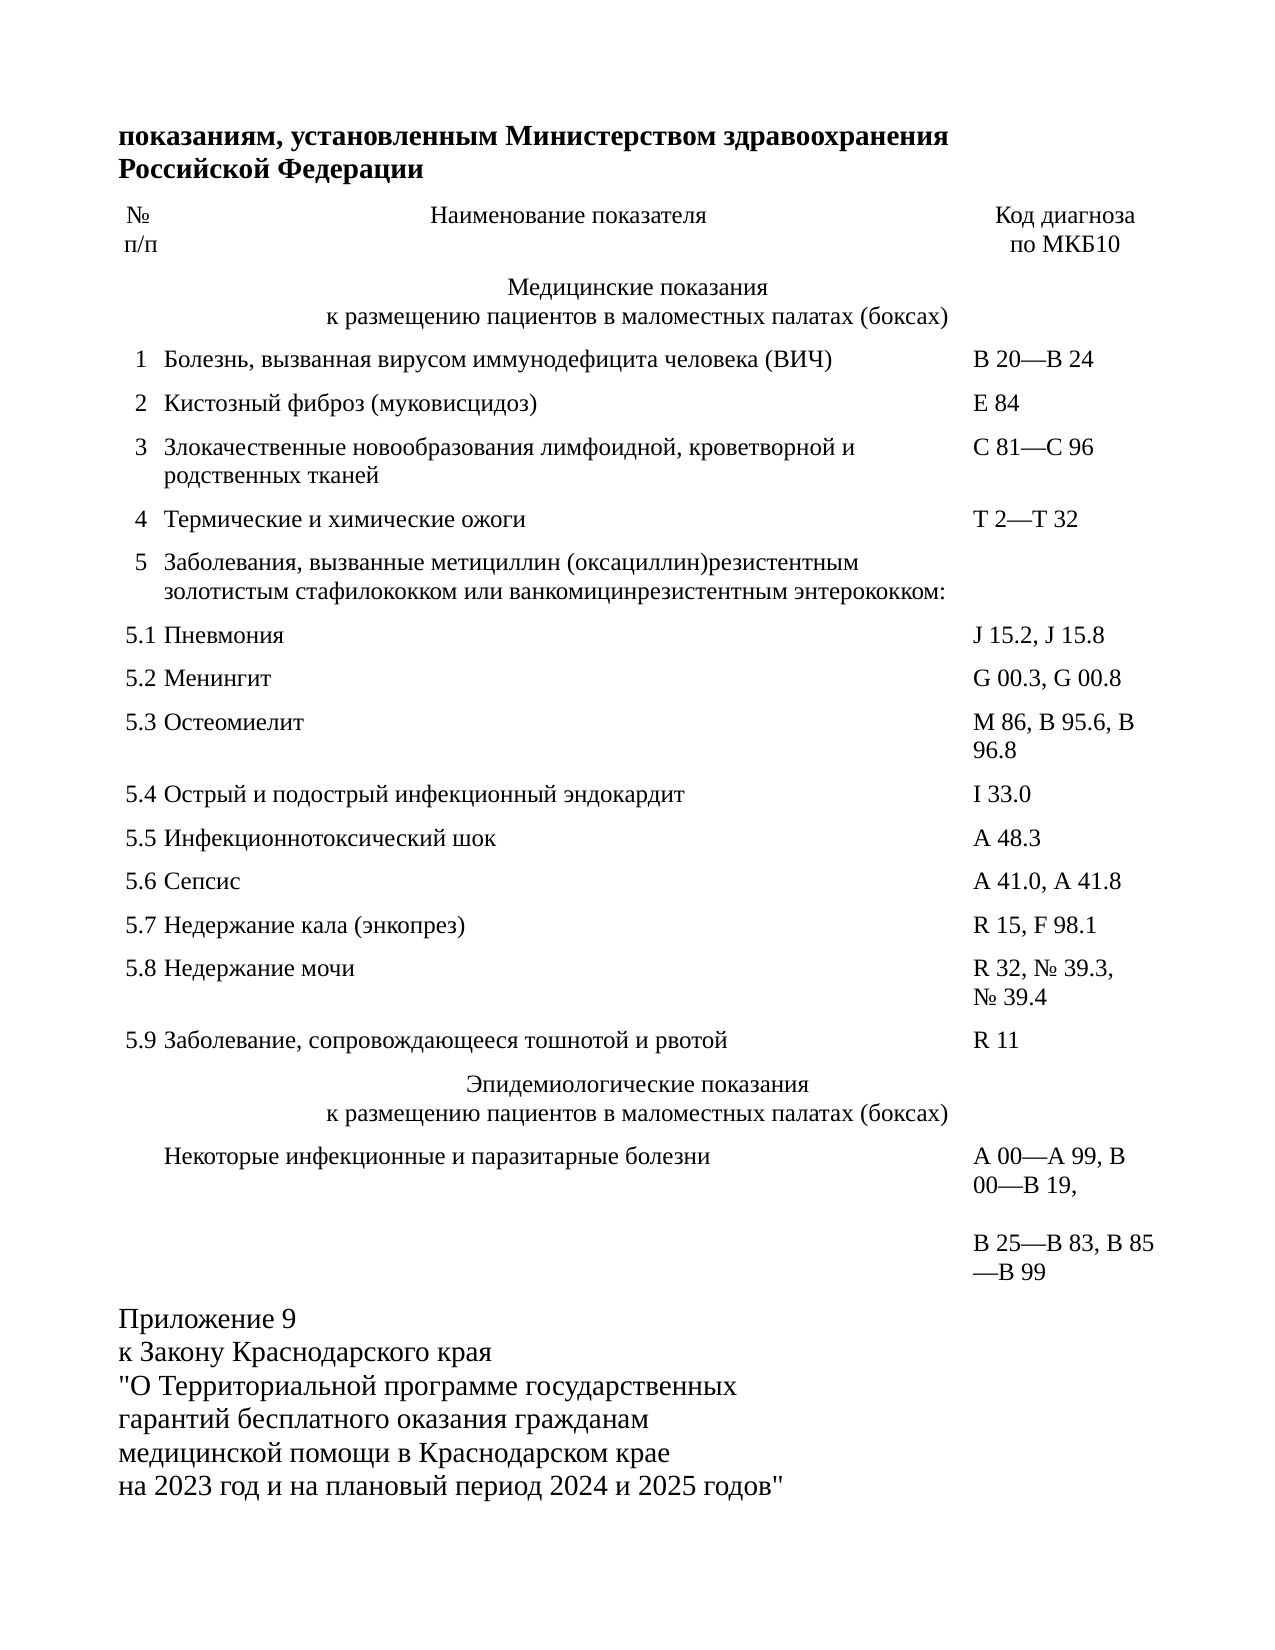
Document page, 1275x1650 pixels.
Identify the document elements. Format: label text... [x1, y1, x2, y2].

table_cell R 15, F 98.1 [973, 910, 1157, 953]
table_cell Е 84 [973, 388, 1157, 432]
table_cell Т 2—Т 32 [973, 504, 1157, 547]
table_header Код диагноза по МКБ10 [973, 200, 1157, 272]
table_cell 5.1 [118, 620, 163, 663]
table_cell Недержание мочи [164, 953, 973, 1026]
table_cell Медицинские показания к размещению пациентов в маломестных палатах (боксах) [118, 272, 1157, 344]
table_cell Эпидемиологические показания к размещению пациентов в маломестных палатах (боксах) [118, 1069, 1157, 1141]
table_header Наименование показателя [164, 200, 973, 272]
table_cell Термические и химические ожоги [164, 504, 973, 547]
table_cell М 86, В 95.6, В 96.8 [973, 707, 1157, 779]
table_cell G 00.3, G 00.8 [973, 663, 1157, 707]
table_cell Остеомиелит [164, 707, 973, 779]
table_cell Заболевания, вызванные метициллин (оксациллин)резистентным золотистым стафилококком или ванкомицинрезистентным энтерококком: [164, 548, 973, 620]
table_cell Сепсис [164, 866, 973, 910]
text Приложение 9 к Закону Краснодарского края "О Территориальной программе государственных гарантий бесплатного оказания гражданам медицинской помощи в Краснодарском крае на 2023 год и на плановый период 2024 и 2025 годов" [118, 1301, 1157, 1502]
table_cell Острый и подострый инфекционный эндокардит [164, 779, 973, 823]
table_cell В 20—В 24 [973, 345, 1157, 388]
table_cell А 41.0, А 41.8 [973, 866, 1157, 910]
table_header № п/п [118, 200, 163, 272]
table_cell [118, 1141, 163, 1301]
table_cell Пневмония [164, 620, 973, 663]
table_cell I 33.0 [973, 779, 1157, 823]
table_cell 5.9 [118, 1026, 163, 1069]
table_cell Некоторые инфекционные и паразитарные болезни [164, 1141, 973, 1301]
table_cell Болезнь, вызванная вирусом иммунодефицита человека (ВИЧ) [164, 345, 973, 388]
table_cell 5.5 [118, 823, 163, 866]
table_cell [973, 548, 1157, 620]
table_cell 5.6 [118, 866, 163, 910]
table_cell С 81—С 96 [973, 432, 1157, 504]
table_cell J 15.2, J 15.8 [973, 620, 1157, 663]
table_cell 2 [118, 388, 163, 432]
table_cell 5.3 [118, 707, 163, 779]
table_cell Недержание кала (энкопрез) [164, 910, 973, 953]
table_cell Менингит [164, 663, 973, 707]
table_cell Злокачественные новообразования лимфоидной, кроветворной и родственных тканей [164, 432, 973, 504]
text показаниям, установленным Министерством здравоохранения Российской Федерации [118, 118, 1157, 185]
table_cell 5.7 [118, 910, 163, 953]
table_cell А 00—А 99, В 00—В 19, В 25—В 83, В 85—В 99 [973, 1141, 1157, 1301]
table_cell 5.2 [118, 663, 163, 707]
table_cell 5.4 [118, 779, 163, 823]
table_cell Инфекционнотоксический шок [164, 823, 973, 866]
table_cell А 48.3 [973, 823, 1157, 866]
table_cell 4 [118, 504, 163, 547]
table_cell R 32, № 39.3, № 39.4 [973, 953, 1157, 1026]
table_cell Заболевание, сопровождающееся тошнотой и рвотой [164, 1026, 973, 1069]
table_cell 5.8 [118, 953, 163, 1026]
table_cell R 11 [973, 1026, 1157, 1069]
table_cell 3 [118, 432, 163, 504]
table_cell 1 [118, 345, 163, 388]
table_cell Кистозный фиброз (муковисцидоз) [164, 388, 973, 432]
table_cell 5 [118, 548, 163, 620]
